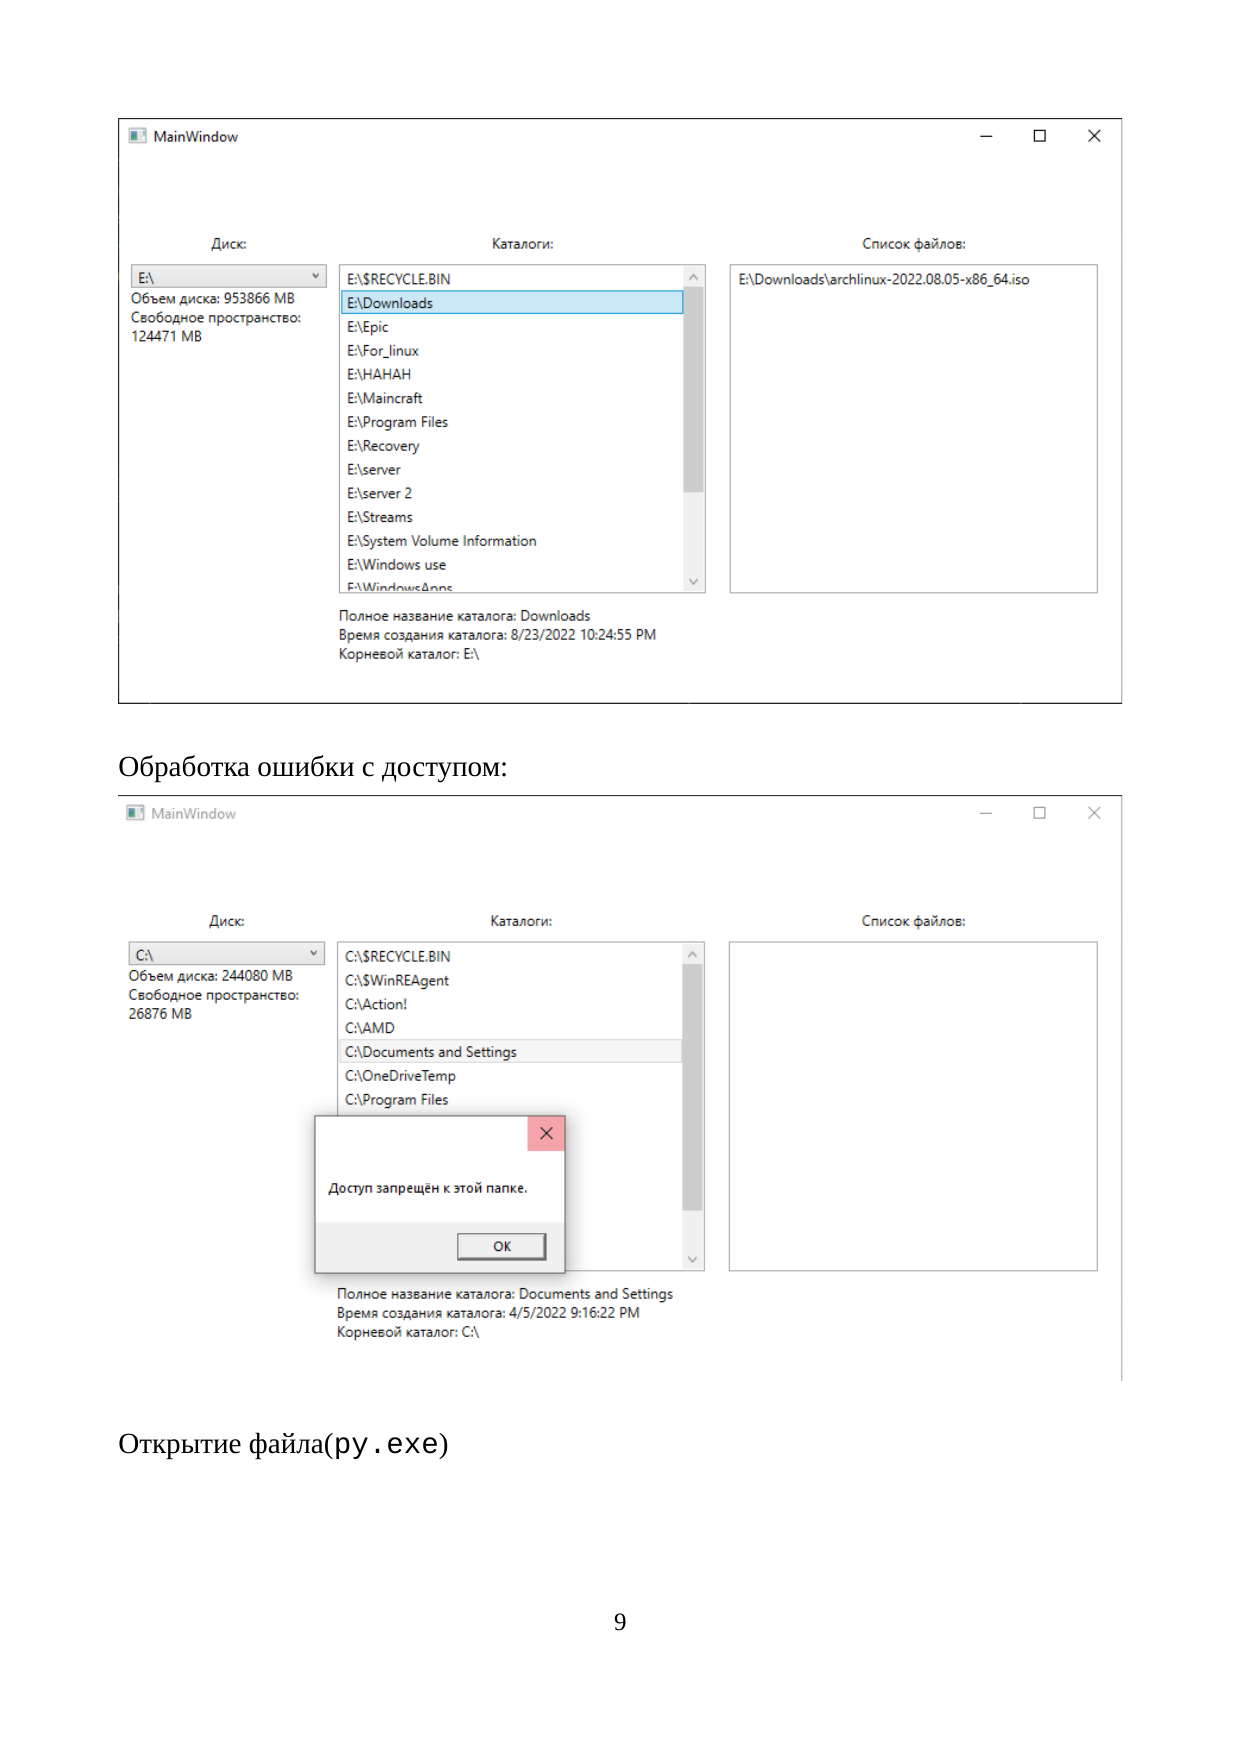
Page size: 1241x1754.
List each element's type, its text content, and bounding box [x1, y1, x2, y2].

picture [118, 118, 1123, 704]
picture [118, 795, 1123, 1381]
text Открытие файла(py.exe) [118, 1427, 1122, 1463]
text Обработка ошибки с доступом: [118, 749, 1122, 783]
